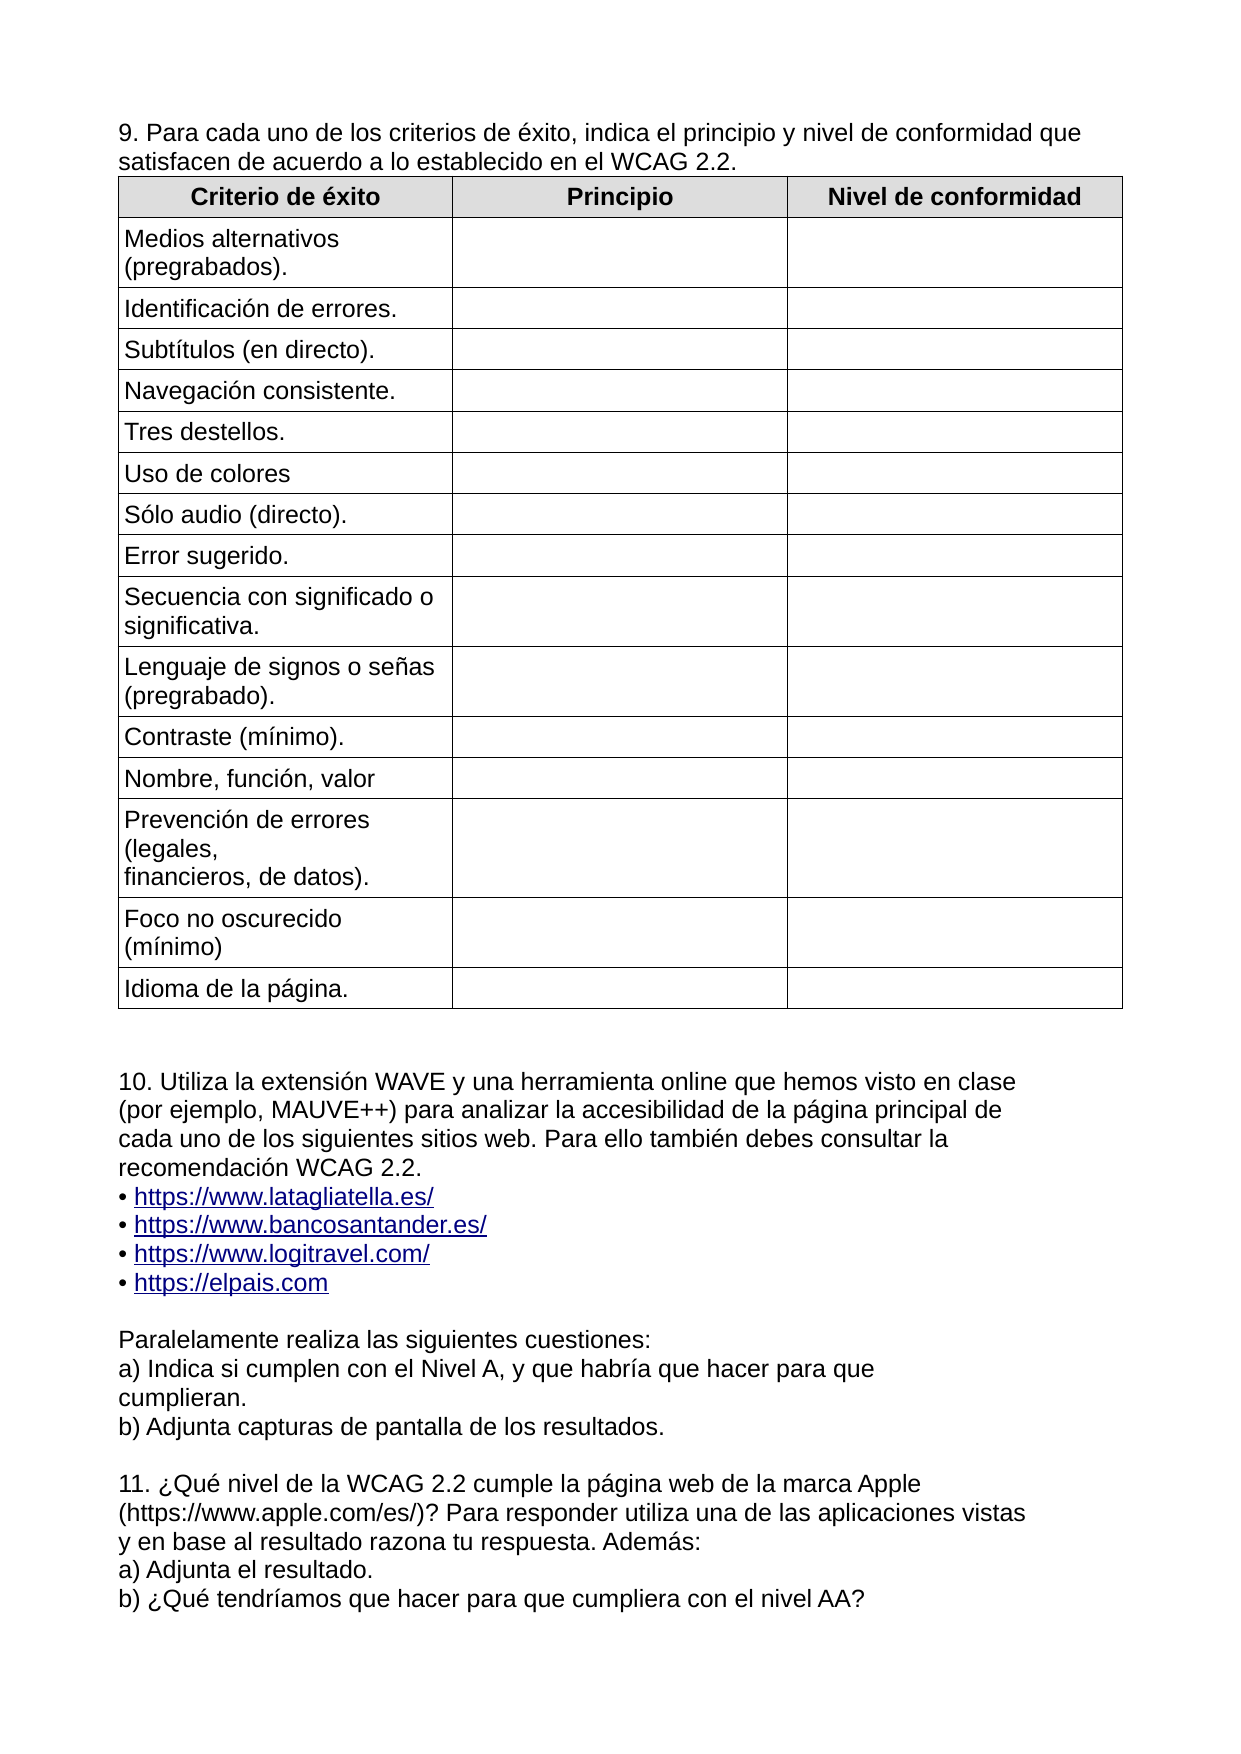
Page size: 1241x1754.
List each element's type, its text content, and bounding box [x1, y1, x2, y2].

table_cell Identificación de errores. [119, 288, 452, 328]
text 9. Para cada uno de los criterios de éxito, indica el principio y nivel de conformidad que [118, 118, 1122, 147]
table_cell [453, 898, 787, 967]
text b) Adjunta capturas de pantalla de los resultados. [118, 1412, 1122, 1440]
table_cell [788, 412, 1122, 452]
table_cell [453, 577, 787, 646]
table_cell Tres destellos. [119, 412, 452, 452]
table_cell [453, 494, 787, 534]
table_cell Idioma de la página. [119, 968, 452, 1008]
text b) ¿Qué tendríamos que hacer para que cumpliera con el nivel AA? [118, 1584, 1122, 1613]
text a) Indica si cumplen con el Nivel A, y que habría que hacer para que [118, 1354, 1122, 1383]
table_cell [453, 758, 787, 798]
table_header Criterio de éxito [119, 177, 452, 217]
table_cell [788, 898, 1122, 967]
text a) Adjunta el resultado. [118, 1555, 1122, 1584]
text cada uno de los siguientes sitios web. Para ello también debes consultar la [118, 1124, 1122, 1153]
text cumplieran. [118, 1383, 1122, 1412]
table_cell [788, 453, 1122, 493]
text (https://www.apple.com/es/)? Para responder utiliza una de las aplicaciones vistas [118, 1498, 1122, 1527]
text satisfacen de acuerdo a lo establecido en el WCAG 2.2. [118, 147, 1122, 176]
table_header Nivel de conformidad [788, 177, 1122, 217]
text Paralelamente realiza las siguientes cuestiones: [118, 1325, 1122, 1354]
table_cell [788, 535, 1122, 576]
table_cell [453, 370, 787, 411]
text y en base al resultado razona tu respuesta. Además: [118, 1527, 1122, 1555]
table_cell [788, 799, 1122, 897]
table_cell Error sugerido. [119, 535, 452, 576]
table_cell [788, 329, 1122, 369]
table_cell Navegación consistente. [119, 370, 452, 411]
table_cell [788, 647, 1122, 716]
table_cell [453, 453, 787, 493]
table_cell [453, 799, 787, 897]
text • https://elpais.com [118, 1268, 1122, 1297]
table_cell Subtítulos (en directo). [119, 329, 452, 369]
table_cell Prevención de errores (legales, financieros, de datos). [119, 799, 452, 897]
table_cell [453, 647, 787, 716]
table_header Principio [453, 177, 787, 217]
table_cell Uso de colores [119, 453, 452, 493]
text recomendación WCAG 2.2. [118, 1153, 1122, 1182]
table_cell [788, 717, 1122, 757]
table_cell [453, 412, 787, 452]
table_cell [788, 218, 1122, 287]
table_cell [788, 494, 1122, 534]
table_cell Lenguaje de signos o señas (pregrabado). [119, 647, 452, 716]
text • https://www.logitravel.com/ [118, 1239, 1122, 1268]
table_cell Sólo audio (directo). [119, 494, 452, 534]
table_cell Medios alternativos (pregrabados). [119, 218, 452, 287]
text 11. ¿Qué nivel de la WCAG 2.2 cumple la página web de la marca Apple [118, 1469, 1122, 1498]
table_cell Foco no oscurecido (mínimo) [119, 898, 452, 967]
table_cell Contraste (mínimo). [119, 717, 452, 757]
table_cell [453, 329, 787, 369]
table_cell [788, 577, 1122, 646]
table_cell [453, 968, 787, 1008]
table_cell [453, 535, 787, 576]
table_cell [788, 370, 1122, 411]
table_cell [788, 968, 1122, 1008]
table_cell Secuencia con significado o significativa. [119, 577, 452, 646]
table_cell [788, 288, 1122, 328]
text • https://www.latagliatella.es/ [118, 1182, 1122, 1210]
text (por ejemplo, MAUVE++) para analizar la accesibilidad de la página principal de [118, 1095, 1122, 1124]
table_cell Nombre, función, valor [119, 758, 452, 798]
table_cell [453, 218, 787, 287]
table_cell [788, 758, 1122, 798]
text 10. Utiliza la extensión WAVE y una herramienta online que hemos visto en clase [118, 1067, 1122, 1095]
table_cell [453, 288, 787, 328]
text • https://www.bancosantander.es/ [118, 1210, 1122, 1239]
table_cell [453, 717, 787, 757]
